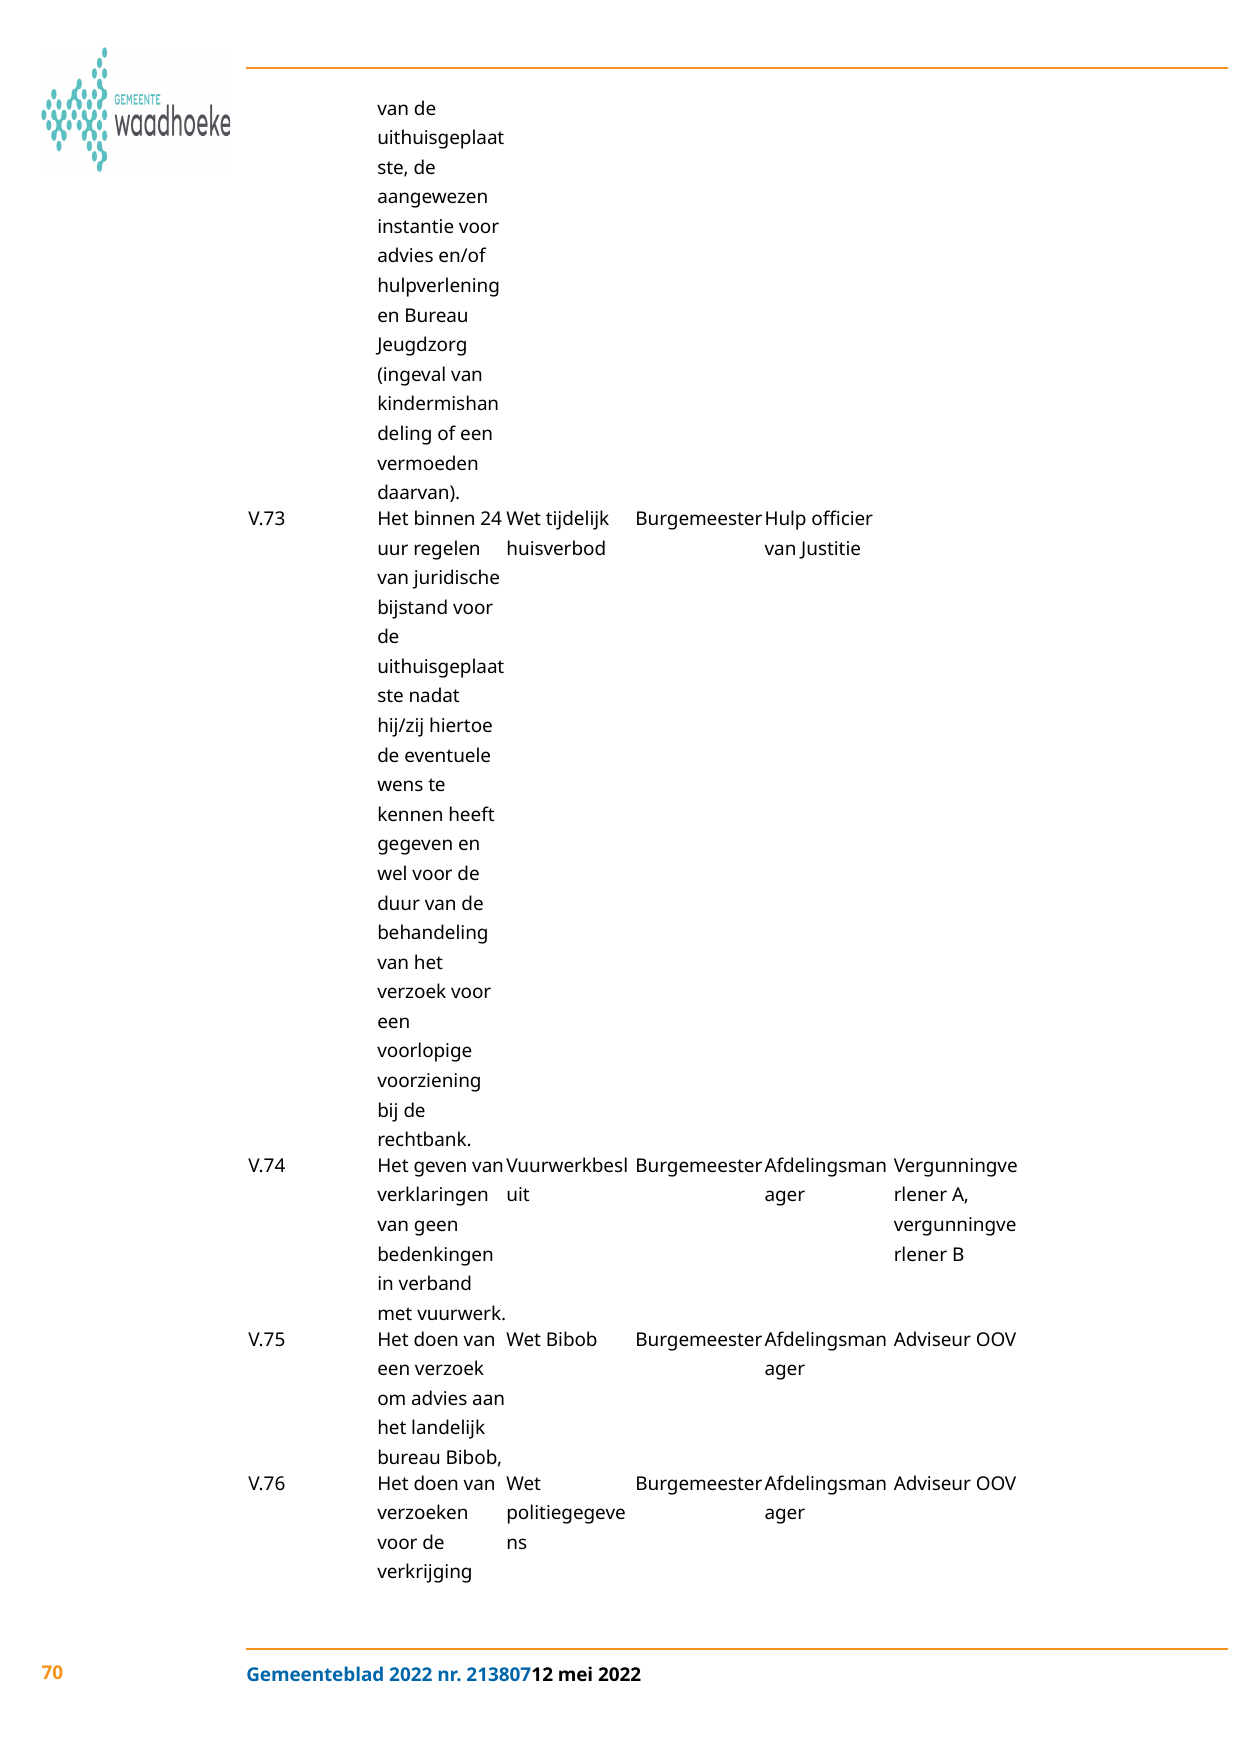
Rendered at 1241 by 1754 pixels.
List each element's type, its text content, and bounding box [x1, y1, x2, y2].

table_cell Het binnen 24 uur regelen van juridische bijstand voor de uithuisgeplaatste nadat hij/zij hiertoe de eventuele wens te kennen heeft gegeven en wel voor de duur van de behandeling van het verzoek voor een voorlopige voorziening bij de rechtbank. [377, 505, 506, 1152]
table_cell [764, 95, 893, 505]
table_cell Adviseur OOV [894, 1470, 1022, 1584]
table_cell Burgemeester [635, 1152, 764, 1326]
picture [41, 47, 231, 172]
table_cell [635, 95, 764, 505]
table_cell Wet Bibob [506, 1326, 635, 1470]
table_cell [894, 505, 1022, 1152]
table_cell Het doen van een verzoek om advies aan het landelijk bureau Bibob, [377, 1326, 506, 1470]
table_cell Afdelingsmanager [764, 1470, 893, 1584]
table_cell Het doen van verzoeken voor de verkrijging [377, 1470, 506, 1584]
table_cell [248, 95, 377, 505]
table_cell van de uithuisgeplaatste, de aangewezen instantie voor advies en/of hulpverlening en Bureau Jeugdzorg (ingeval van kindermishandeling of een vermoeden daarvan). [377, 95, 506, 505]
table_cell [894, 95, 1022, 505]
table_cell Hulp officier van Justitie [764, 505, 893, 1152]
table_cell [506, 95, 635, 505]
table_cell Wet tijdelijk huisverbod [506, 505, 635, 1152]
table_cell Wet politiegegevens [506, 1470, 635, 1584]
table_cell Burgemeester [635, 505, 764, 1152]
table_cell Adviseur OOV [894, 1326, 1022, 1470]
table_cell Het geven van verklaringen van geen bedenkingen in verband met vuurwerk. [377, 1152, 506, 1326]
table_cell V.76 [248, 1470, 377, 1584]
table_cell Vuurwerkbesluit [506, 1152, 635, 1326]
table_cell Vergunningverlener A, vergunningverlener B [894, 1152, 1022, 1326]
table_cell V.75 [248, 1326, 377, 1470]
table_cell Afdelingsmanager [764, 1326, 893, 1470]
table_cell V.73 [248, 505, 377, 1152]
table_cell V.74 [248, 1152, 377, 1326]
table_cell Burgemeester [635, 1326, 764, 1470]
table_cell Burgemeester [635, 1470, 764, 1584]
table_cell Afdelingsmanager [764, 1152, 893, 1326]
